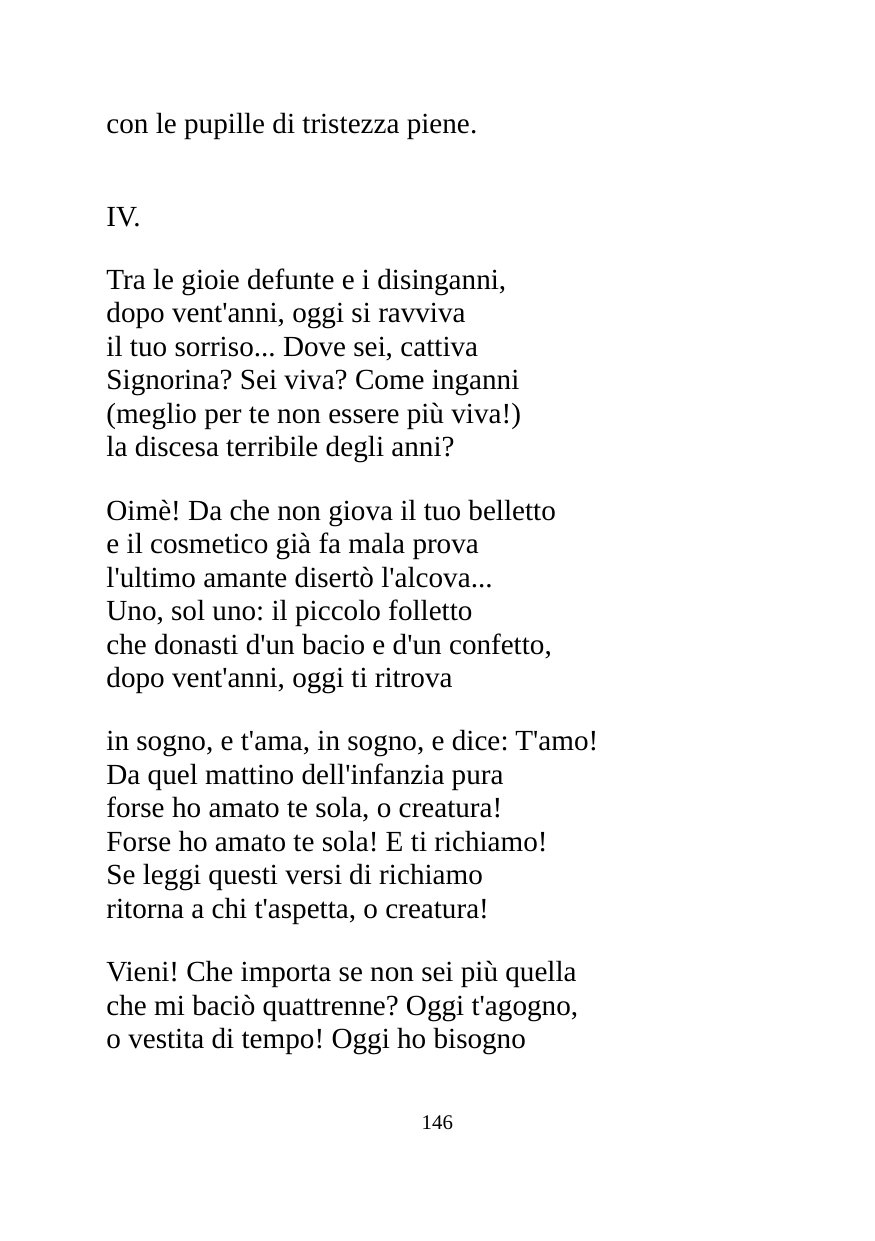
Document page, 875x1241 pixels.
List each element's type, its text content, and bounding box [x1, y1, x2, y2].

text che donasti d'un bacio e d'un confetto, [106, 627, 768, 660]
text e il cosmetico già fa mala prova [106, 526, 768, 560]
text Oimè! Da che non giova il tuo belletto [106, 493, 768, 526]
text Uno, sol uno: il piccolo folletto [106, 593, 768, 627]
text Da quel mattino dell'infanzia pura [106, 757, 768, 790]
text ritorna a chi t'aspetta, o creatura! [106, 891, 768, 924]
text forse ho amato te sola, o creatura! [106, 790, 768, 824]
text Se leggi questi versi di richiamo [106, 857, 768, 891]
text con le pupille di tristezza piene. [106, 106, 768, 140]
subtitle IV. [106, 199, 768, 232]
text dopo vent'anni, oggi si ravviva [106, 295, 768, 329]
text Signorina? Sei viva? Come inganni [106, 362, 768, 396]
text la discesa terribile degli anni? [106, 429, 768, 463]
text in sogno, e t'ama, in sogno, e dice: T'amo! [106, 723, 768, 757]
text Vieni! Che importa se non sei più quella [106, 954, 768, 988]
text l'ultimo amante disertò l'alcova... [106, 560, 768, 593]
text il tuo sorriso... Dove sei, cattiva [106, 329, 768, 362]
text Forse ho amato te sola! E ti richiamo! [106, 824, 768, 857]
text dopo vent'anni, oggi ti ritrova [106, 660, 768, 694]
text o vestita di tempo! Oggi ho bisogno [106, 1021, 768, 1055]
text che mi baciò quattrenne? Oggi t'agogno, [106, 988, 768, 1021]
text Tra le gioie defunte e i disinganni, [106, 262, 768, 295]
text (meglio per te non essere più viva!) [106, 396, 768, 429]
